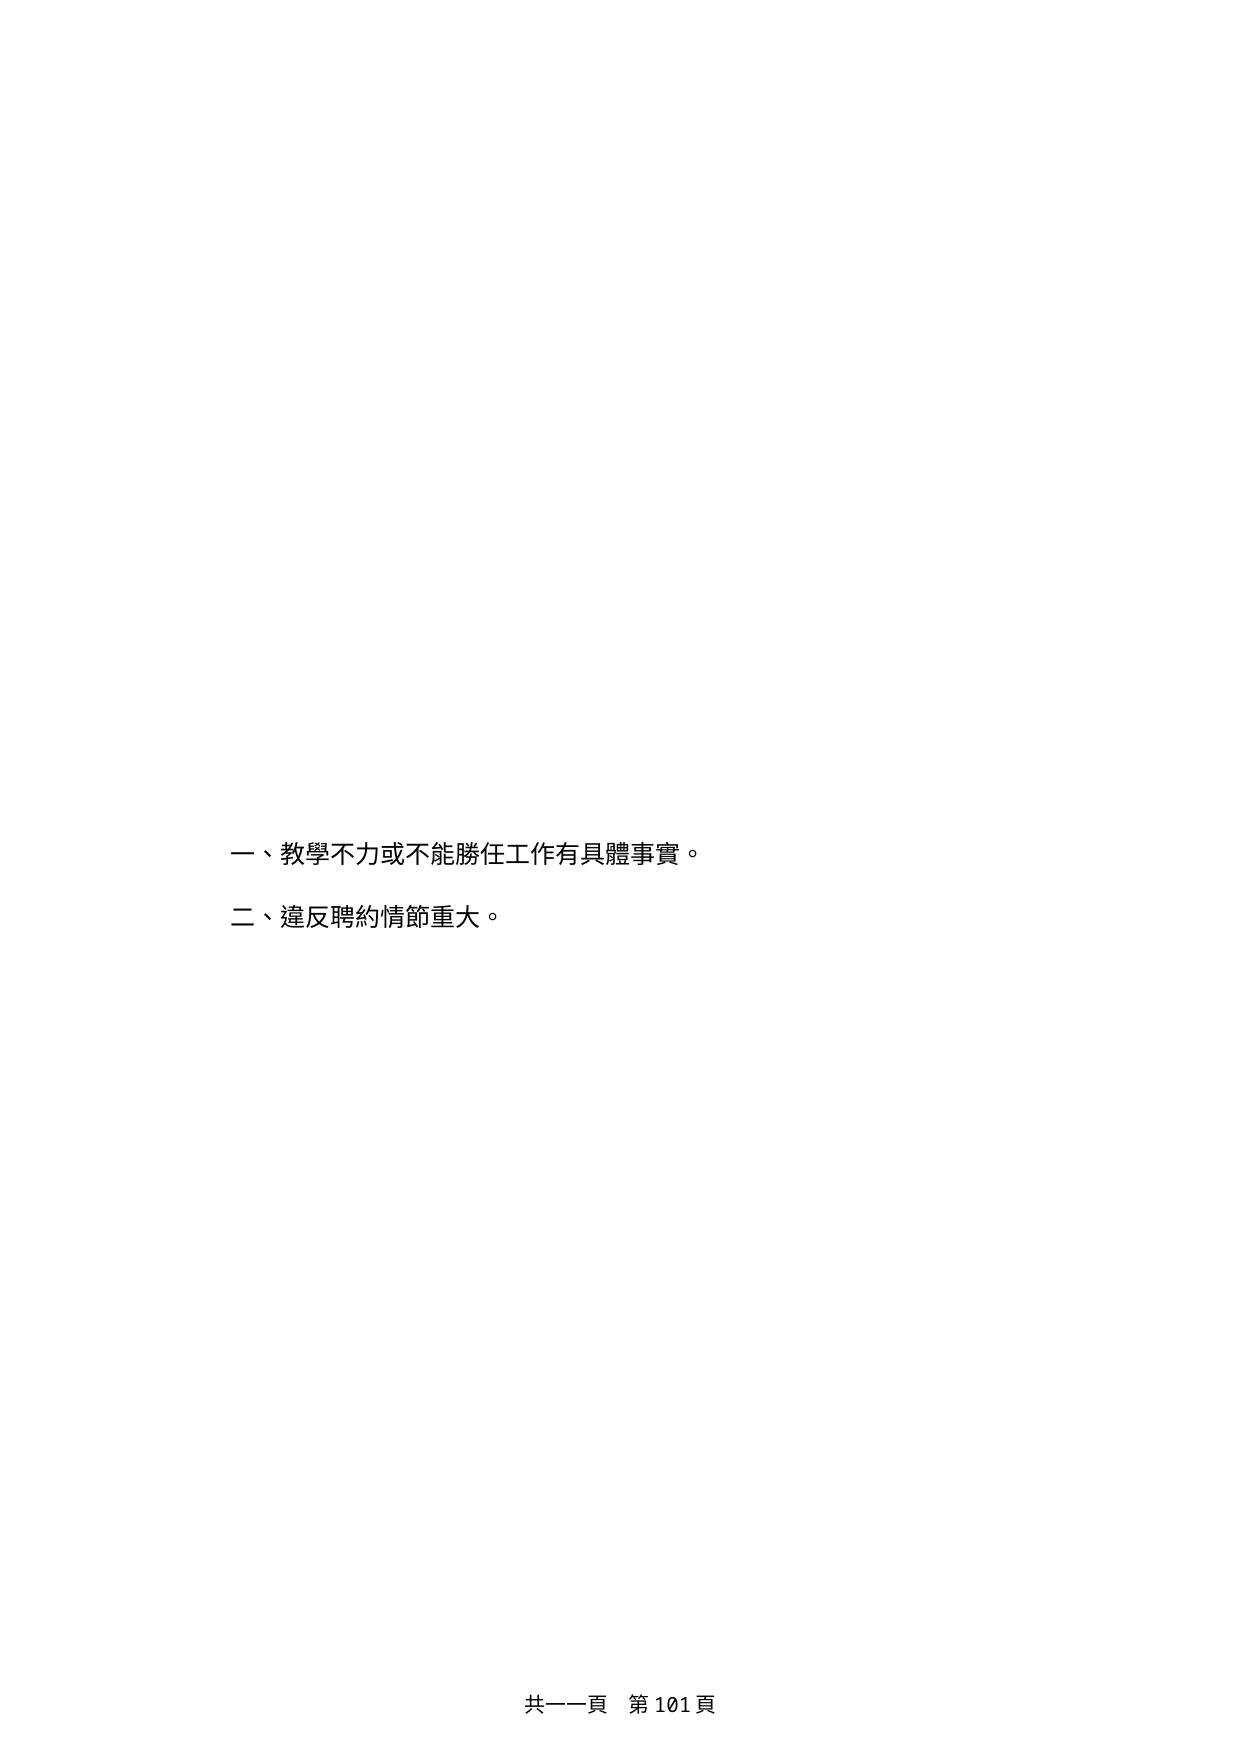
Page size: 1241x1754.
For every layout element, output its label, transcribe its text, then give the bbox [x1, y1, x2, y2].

text 二、違反聘約情節重大。 [118, 874, 1122, 936]
text 一、教學不力或不能勝任工作有具體事實。 [118, 811, 1122, 874]
